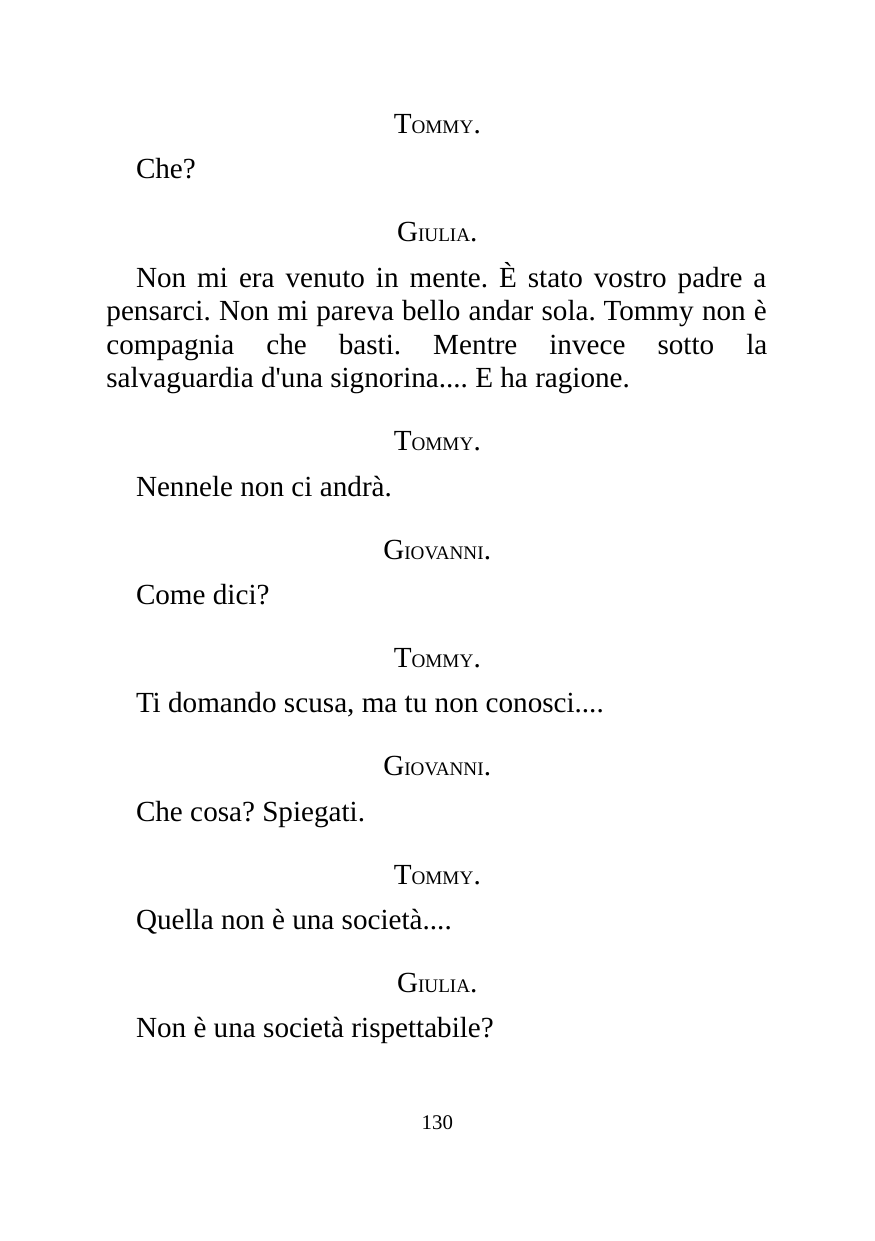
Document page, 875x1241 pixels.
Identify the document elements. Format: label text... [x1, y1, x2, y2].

text Tommy. [106, 857, 768, 890]
text Tommy. [106, 106, 768, 140]
text Quella non è una società.... [106, 902, 768, 936]
text Giovanni. [106, 532, 768, 565]
text Tommy. [106, 423, 768, 457]
text Ti domando scusa, ma tu non conosci.... [106, 686, 768, 719]
text Che cosa? Spiegati. [106, 794, 768, 827]
text Giovanni. [106, 748, 768, 782]
text Giulia. [106, 965, 768, 999]
text Giulia. [106, 214, 768, 248]
text Che? [106, 152, 768, 185]
text Tommy. [106, 640, 768, 674]
text Come dici? [106, 577, 768, 611]
text Non mi era venuto in mente. È stato vostro padre a pensarci. Non mi pareva bello andar sola. Tommy non è compagnia che basti. Mentre invece sotto la salvaguardia d'una signorina.... E ha ragione. [106, 260, 768, 394]
text Nennele non ci andrà. [106, 469, 768, 502]
text Non è una società rispettabile? [106, 1011, 768, 1044]
